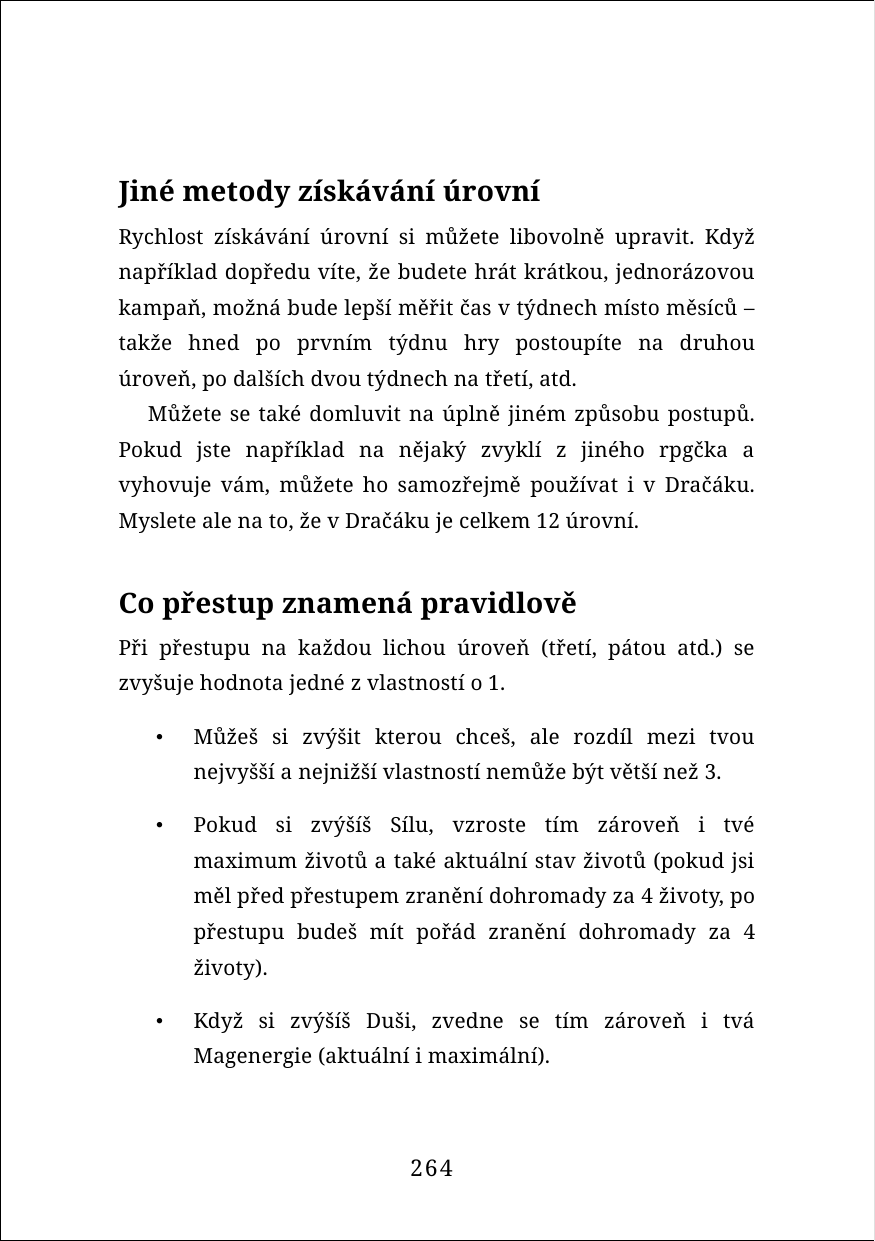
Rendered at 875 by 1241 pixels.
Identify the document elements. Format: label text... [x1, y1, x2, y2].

list Můžeš si zvýšit kterou chceš, ale rozdíl mezi tvou nejvyšší a nejnižší vlastností nemůže být větší než 3. [156, 722, 756, 786]
list Pokud si zvýšíš Sílu, vzroste tím zároveň i tvé maximum životů a také aktuální stav životů (pokud jsi měl před přestupem zranění dohromady za 4 životy, po přestupu budeš mít pořád zranění dohromady za 4 životy). [156, 811, 756, 981]
text Při přestupu na každou lichou úroveň (třetí, pátou atd.) se zvyšuje hodnota jedné z vlastností o 1. [118, 633, 756, 697]
subtitle Jiné metody získávání úrovní [118, 172, 756, 210]
subtitle Co přestup znamená pravidlově [118, 583, 756, 621]
list Když si zvýšíš Duši, zvedne se tím zároveň i tvá Magenergie (aktuální i maximální). [156, 1006, 756, 1070]
text Rychlost získávání úrovní si můžete libovolně upravit. Když například dopředu víte, že budete hrát krátkou, jednorázovou kampaň, možná bude lepší měřit čas v týdnech místo měsíců – takže hned po prvním týdnu hry postoupíte na druhou úroveň, po dalších dvou týdnech na třetí, atd. Můžete se také domluvit na úplně jiném způsobu postupů. Pokud jste například na nějaký zvyklí z jiného rpgčka a vyhovuje vám, můžete ho samozřejmě používat i v Dračáku. Myslete ale na to, že v Dračáku je celkem 12 úrovní. [118, 222, 756, 534]
